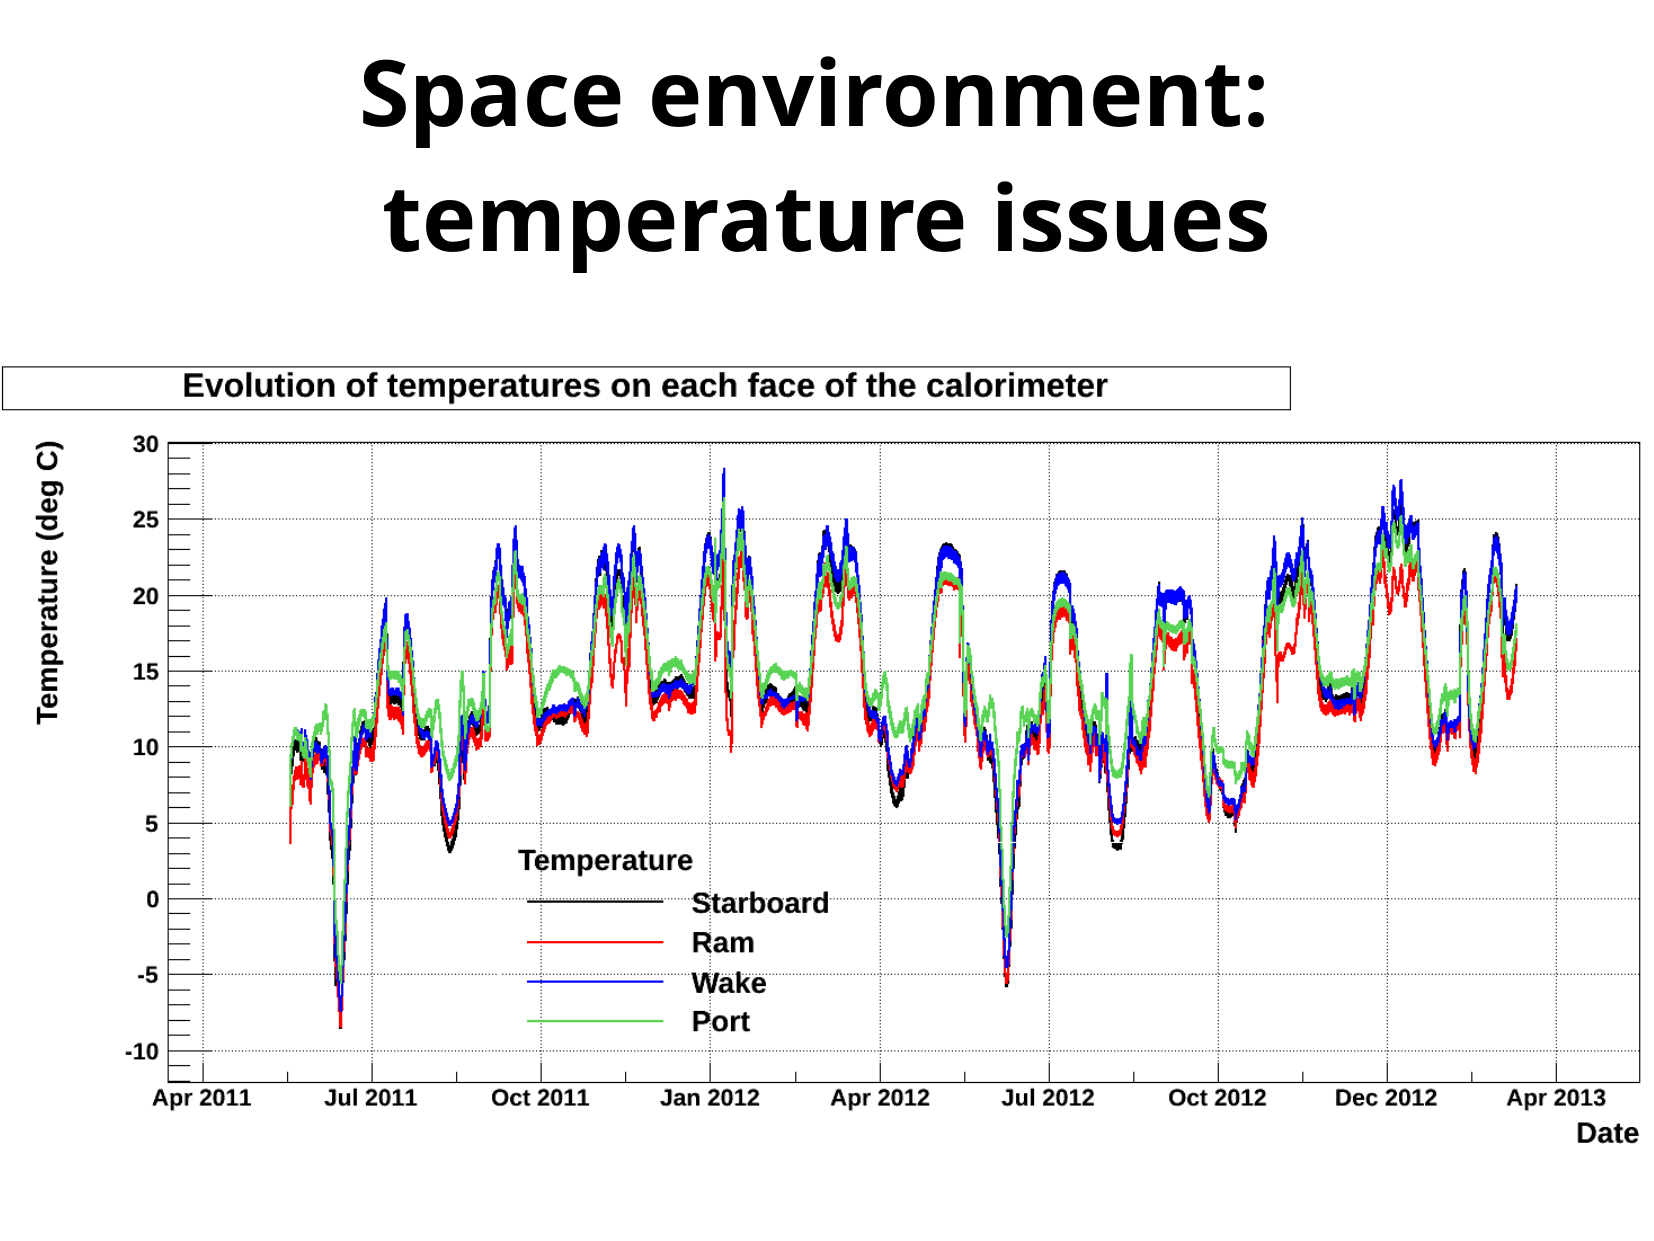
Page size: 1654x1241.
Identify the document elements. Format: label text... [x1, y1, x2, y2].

title Space environment: temperature issues [82, 29, 1571, 277]
picture [0, 363, 1654, 1162]
